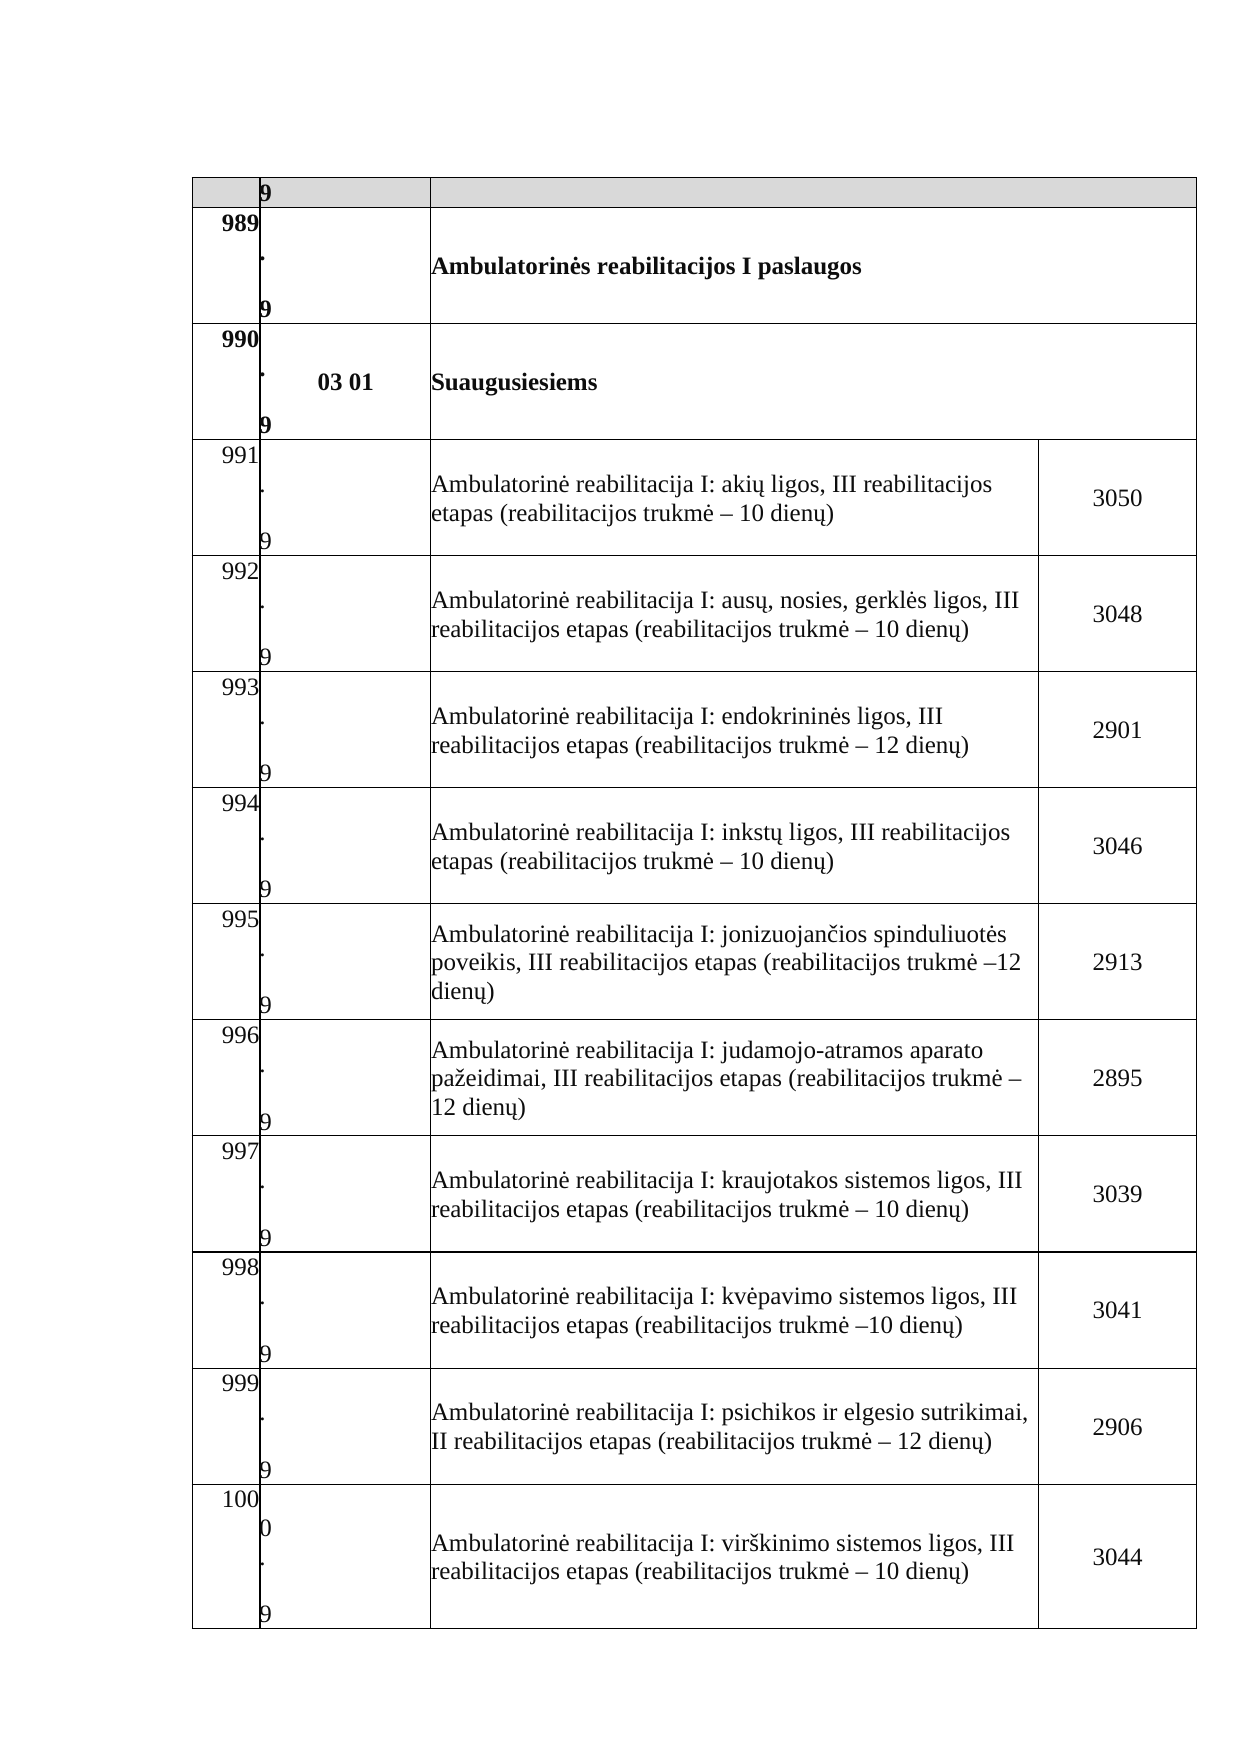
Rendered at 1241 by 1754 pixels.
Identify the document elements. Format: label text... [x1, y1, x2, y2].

table_cell [261, 1136, 430, 1251]
table_cell Ambulatorinė reabilitacija I: kraujotakos sistemos ligos, III reabilitacijos etapas (reabilitacijos trukmė – 10 dienų) [431, 1136, 1038, 1251]
table_cell 3041 [1039, 1253, 1196, 1367]
table_cell 2901 [1039, 672, 1196, 787]
table_cell [261, 1615, 268, 1621]
table_cell 998. 9 [193, 1253, 259, 1367]
table_cell 989. 9 [193, 208, 259, 323]
table_cell [261, 556, 430, 671]
table_cell [261, 774, 268, 780]
table_cell [262, 998, 268, 1005]
table_cell 2913 [1039, 904, 1196, 1019]
table_cell 3050 [1039, 440, 1196, 555]
table_cell [261, 658, 268, 664]
table_cell Ambulatorinė reabilitacija I: akių ligos, III reabilitacijos etapas (reabilitacijos trukmė – 10 dienų) [431, 440, 1038, 555]
table_cell 991. 9 [193, 440, 259, 555]
table_cell [261, 208, 430, 323]
table_cell [261, 1239, 268, 1245]
table_cell [262, 1463, 268, 1470]
table_cell 994. 9 [193, 788, 259, 903]
table_cell [261, 904, 430, 1019]
table_cell [262, 766, 268, 773]
table_cell [262, 1347, 268, 1354]
table_cell 997. 9 [193, 1136, 259, 1251]
table_cell 990. 9 [193, 324, 259, 439]
table_cell [261, 890, 268, 896]
table_cell [261, 542, 268, 548]
table_cell [431, 178, 1196, 207]
table_cell Ambulatorinė reabilitacija I: psichikos ir elgesio sutrikimai, II reabilitacijos etapas (reabilitacijos trukmė – 12 dienų) [431, 1369, 1038, 1483]
table_cell [262, 882, 268, 889]
table_cell [261, 1485, 430, 1628]
table_cell 988. 9 [193, 178, 259, 207]
table_cell [261, 1006, 268, 1012]
table_cell Ambulatorinė reabilitacija I: virškinimo sistemos ligos, III reabilitacijos etapas (reabilitacijos trukmė – 10 dienų) [431, 1485, 1038, 1628]
table_cell Ambulatorinės reabilitacijos I paslaugos [431, 208, 1196, 323]
table_cell Suaugusiesiems [431, 324, 1196, 439]
table_cell Ambulatorinė reabilitacija I: jonizuojančios spinduliuotės poveikis, III reabilitacijos etapas (reabilitacijos trukmė –12 dienų) [431, 904, 1038, 1019]
table_cell 3048 [1039, 556, 1196, 671]
table_cell [261, 1355, 268, 1361]
table_cell 992. 9 [193, 556, 259, 671]
table_cell [261, 1123, 268, 1129]
table_cell [261, 1471, 268, 1477]
table_cell Ambulatorinė reabilitacija I: judamojo-atramos aparato pažeidimai, III reabilitacijos etapas (reabilitacijos trukmė –12 dienų) [431, 1020, 1038, 1135]
table_cell [261, 1369, 430, 1483]
table_cell 2895 [1039, 1020, 1196, 1135]
table_cell [262, 650, 268, 657]
table_cell [261, 788, 430, 903]
table_cell 3039 [1039, 1136, 1196, 1251]
table_cell [261, 1020, 430, 1135]
table_cell [261, 440, 430, 555]
table_cell [262, 1231, 268, 1238]
table_cell 2906 [1039, 1369, 1196, 1483]
table_cell [261, 672, 430, 787]
table_cell Ambulatorinė reabilitacija I: ausų, nosies, gerklės ligos, III reabilitacijos etapas (reabilitacijos trukmė – 10 dienų) [431, 556, 1038, 671]
table_cell 3044 [1039, 1485, 1196, 1628]
table_cell [262, 1607, 268, 1614]
table_cell 1000. 9 [193, 1485, 259, 1628]
table_cell Ambulatorinė reabilitacija I: kvėpavimo sistemos ligos, III reabilitacijos etapas (reabilitacijos trukmė –10 dienų) [431, 1253, 1038, 1367]
table_cell [261, 1253, 430, 1367]
table_cell 993. 9 [193, 672, 259, 787]
table_cell Ambulatorinė reabilitacija I: inkstų ligos, III reabilitacijos etapas (reabilitacijos trukmė – 10 dienų) [431, 788, 1038, 903]
table_cell Ambulatorinė reabilitacija I: endokrininės ligos, III reabilitacijos etapas (reabilitacijos trukmė – 12 dienų) [431, 672, 1038, 787]
table_cell [262, 1115, 268, 1122]
table_cell 3 [261, 178, 430, 207]
table_cell 999. 9 [193, 1369, 259, 1483]
table_cell 3046 [1039, 788, 1196, 903]
table_cell [262, 534, 268, 541]
table_cell 996. 9 [193, 1020, 259, 1135]
table_cell 995. 9 [193, 904, 259, 1019]
table_cell 03 01 [261, 324, 430, 439]
